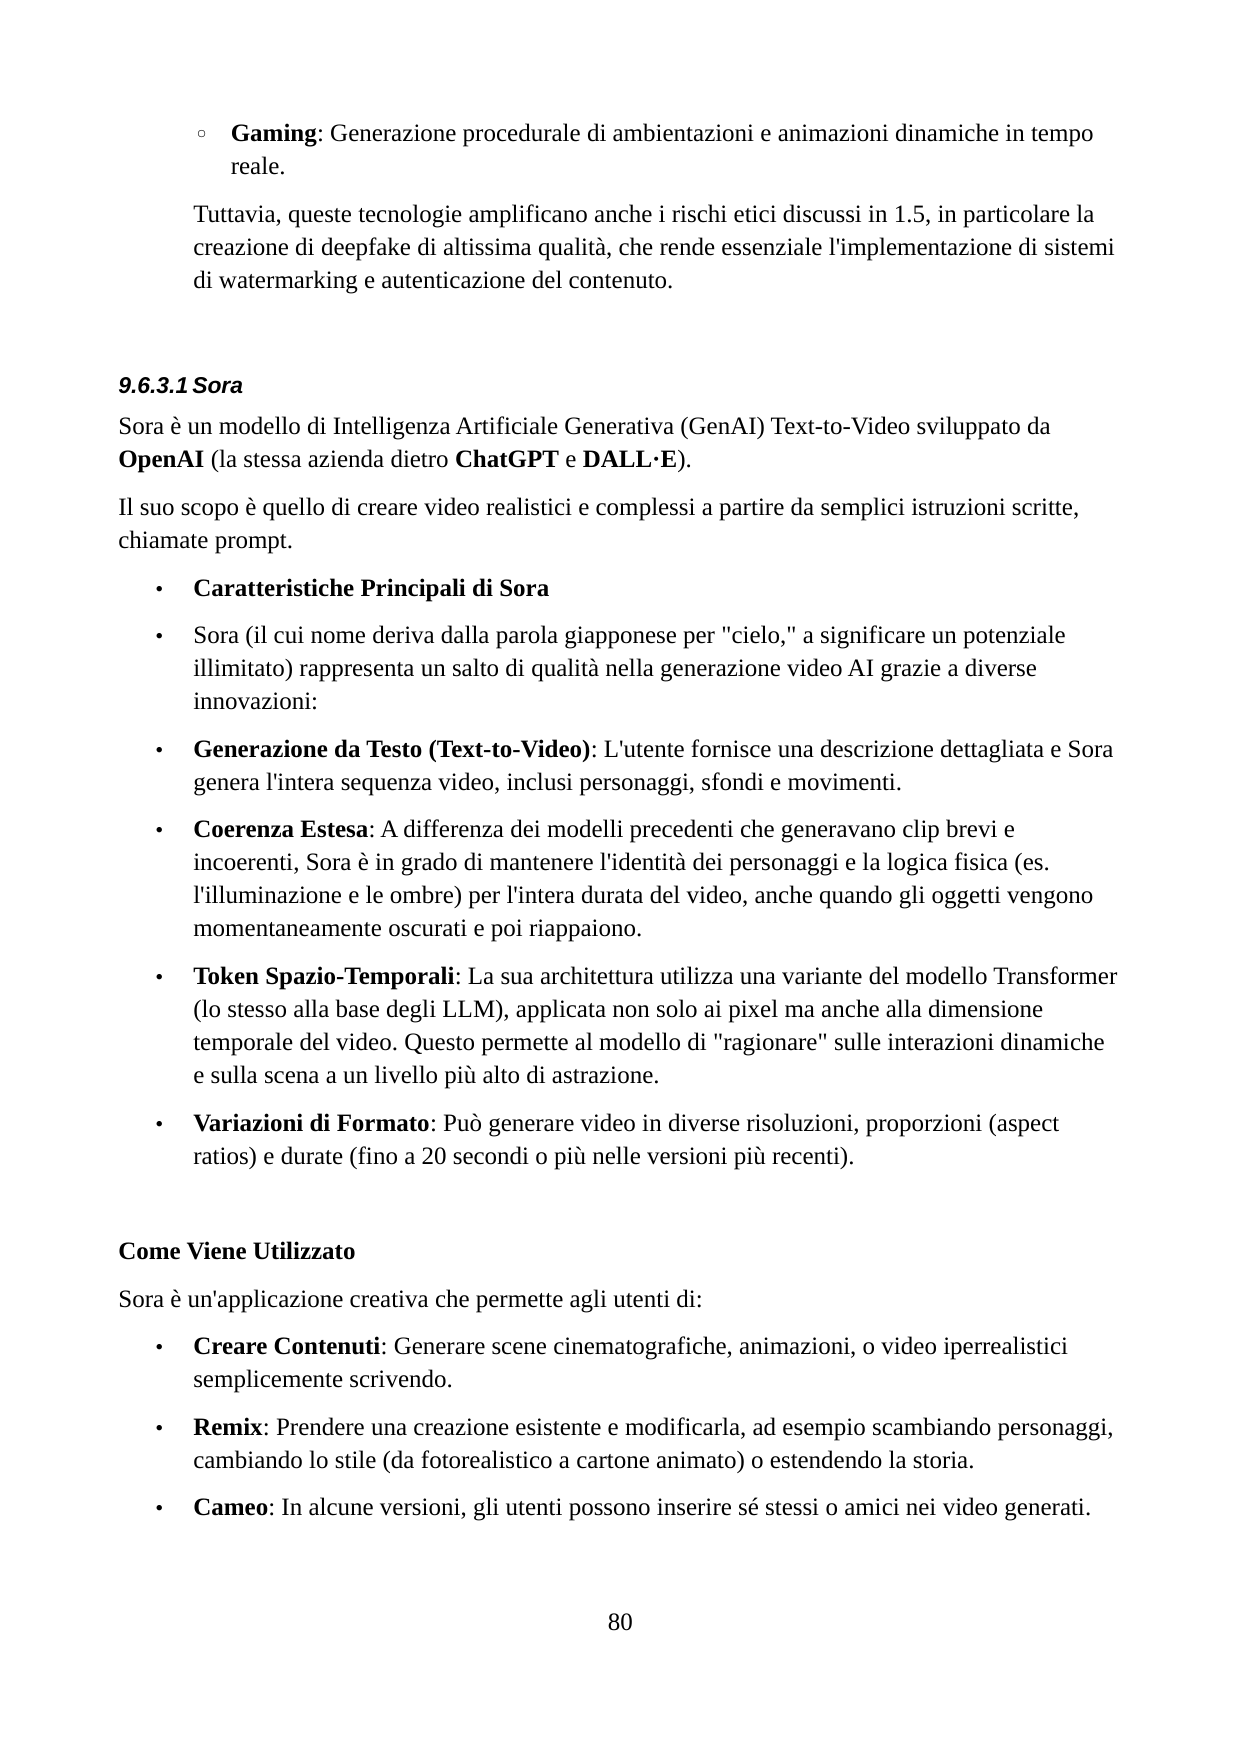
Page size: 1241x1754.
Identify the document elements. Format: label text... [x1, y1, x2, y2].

list Coerenza Estesa: A differenza dei modelli precedenti che generavano clip brevi e incoerenti, Sora è in grado di mantenere l'identità dei personaggi e la logica fisica (es. l'illuminazione e le ombre) per l'intera durata del video, anche quando gli oggetti vengono momentaneamente oscurati e poi riappaiono. [156, 814, 1122, 942]
subtitle Sora [118, 372, 1122, 399]
list Gaming: Generazione procedurale di ambientazioni e animazioni dinamiche in tempo reale. [193, 118, 1122, 180]
list Sora (il cui nome deriva dalla parola giapponese per "cielo," a significare un potenziale illimitato) rappresenta un salto di qualità nella generazione video AI grazie a diverse innovazioni: [156, 620, 1122, 715]
text Come Viene Utilizzato [118, 1236, 1122, 1265]
list Remix: Prendere una creazione esistente e modificarla, ad esempio scambiando personaggi, cambiando lo stile (da fotorealistico a cartone animato) o estendendo la storia. [156, 1412, 1122, 1474]
list Creare Contenuti: Generare scene cinematografiche, animazioni, o video iperrealistici semplicemente scrivendo. [156, 1331, 1122, 1393]
list Cameo: In alcune versioni, gli utenti possono inserire sé stessi o amici nei video generati. [156, 1492, 1122, 1521]
list Caratteristiche Principali di Sora [156, 573, 1122, 601]
list Variazioni di Formato: Può generare video in diverse risoluzioni, proporzioni (aspect ratios) e durate (fino a 20 secondi o più nelle versioni più recenti). [156, 1108, 1122, 1169]
text Sora è un'applicazione creativa che permette agli utenti di: [118, 1284, 1122, 1312]
list Token Spazio-Temporali: La sua architettura utilizza una variante del modello Transformer (lo stesso alla base degli LLM), applicata non solo ai pixel ma anche alla dimensione temporale del video. Questo permette al modello di "ragionare" sulle interazioni dinamiche e sulla scena a un livello più alto di astrazione. [156, 961, 1122, 1089]
text Sora è un modello di Intelligenza Artificiale Generativa (GenAI) Text-to-Video sviluppato da OpenAI (la stessa azienda dietro ChatGPT e DALL·E). [118, 411, 1122, 473]
list Tuttavia, queste tecnologie amplificano anche i rischi etici discussi in 1.5, in particolare la creazione di deepfake di altissima qualità, che rende essenziale l'implementazione di sistemi di watermarking e autenticazione del contenuto. [156, 199, 1122, 293]
text Il suo scopo è quello di creare video realistici e complessi a partire da semplici istruzioni scritte, chiamate prompt. [118, 492, 1122, 554]
list Generazione da Testo (Text-to-Video): L'utente fornisce una descrizione dettagliata e Sora genera l'intera sequenza video, inclusi personaggi, sfondi e movimenti. [156, 734, 1122, 796]
